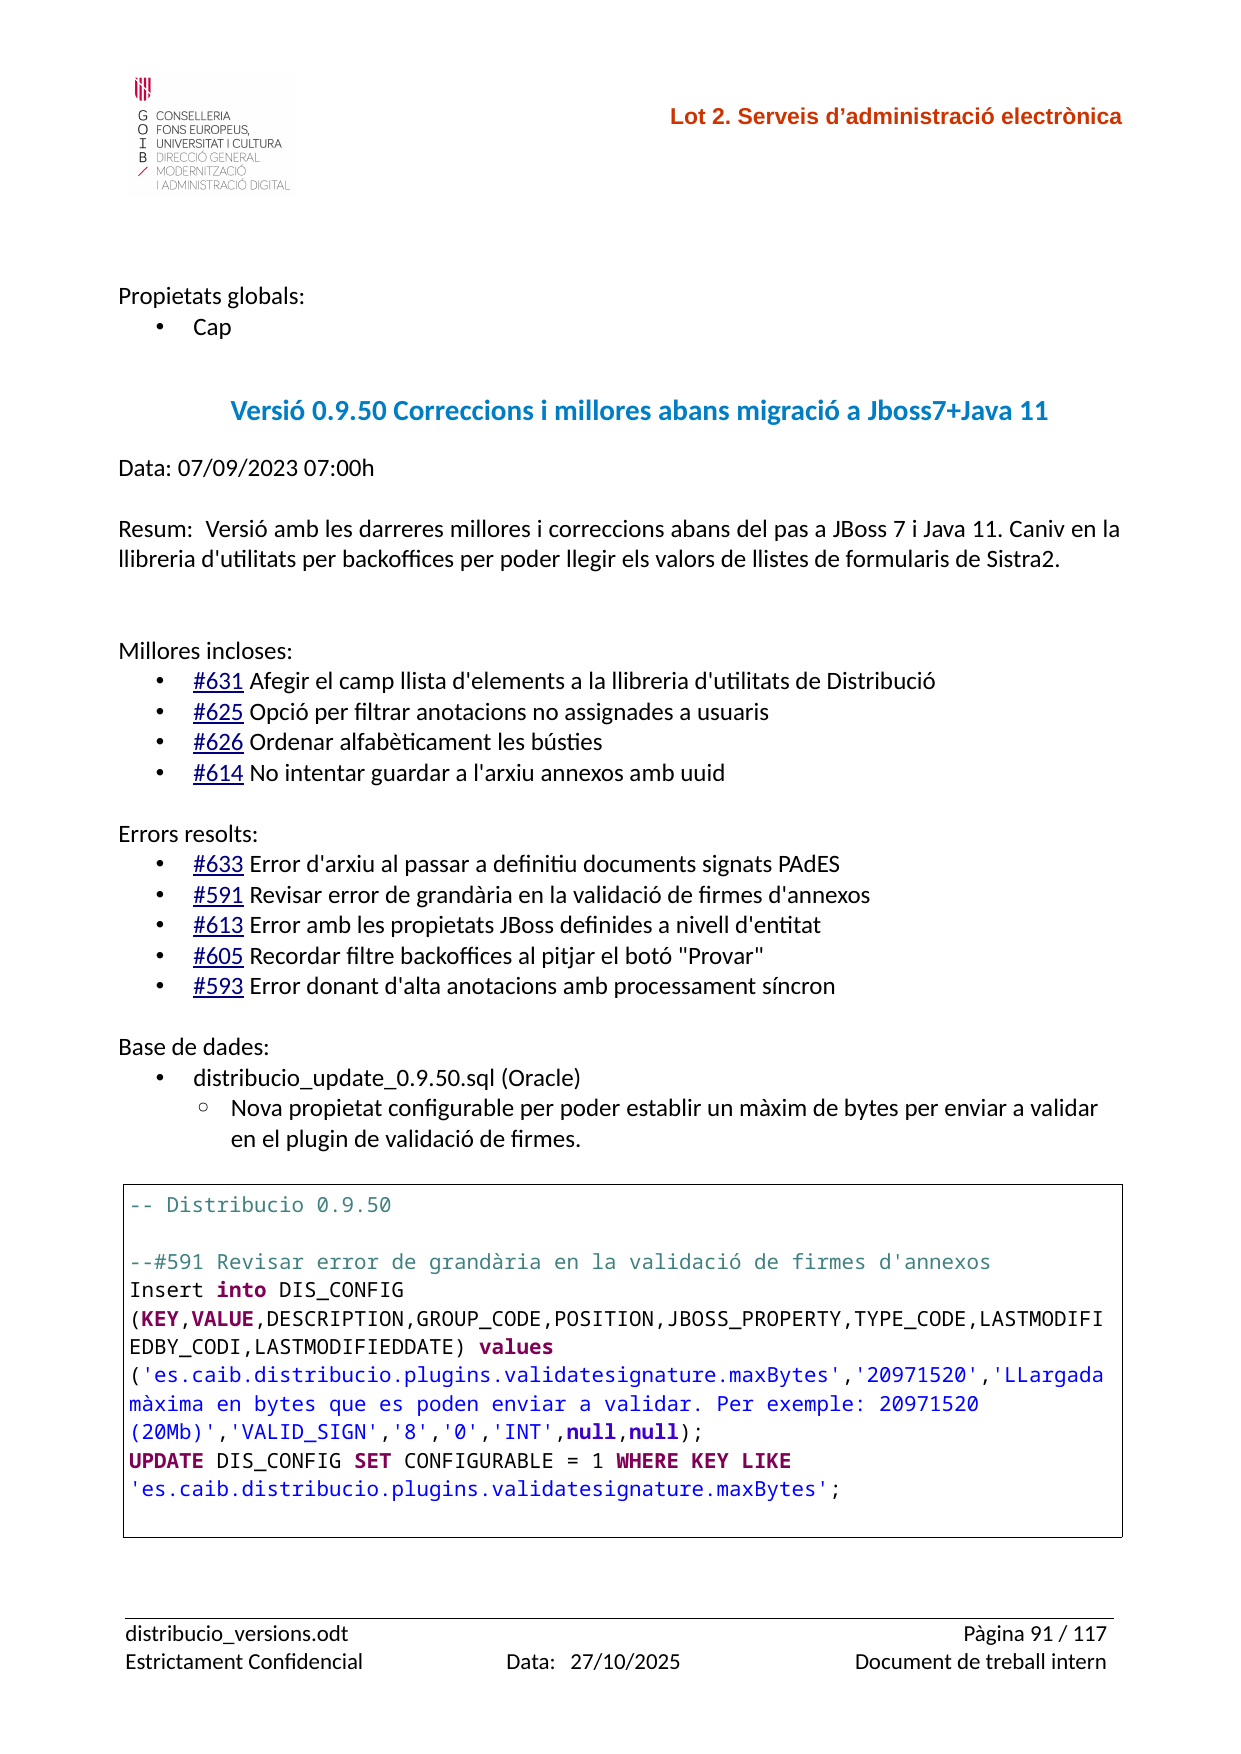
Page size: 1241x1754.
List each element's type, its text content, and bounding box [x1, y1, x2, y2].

list #633 Error d'arxiu al passar a definitiu documents signats PAdES [156, 848, 1122, 879]
text Propietats globals: [118, 280, 1122, 311]
subtitle Versió 0.9.50 Correccions i millores abans migració a Jboss7+Java 11 [153, 392, 1122, 428]
list Cap [156, 311, 1122, 341]
list #591 Revisar error de grandària en la validació de firmes d'annexos [156, 879, 1122, 909]
picture [126, 70, 299, 197]
list #605 Recordar filtre backoffices al pitjar el botó "Provar" [156, 940, 1122, 971]
list #613 Error amb les propietats JBoss definides a nivell d'entitat [156, 909, 1122, 940]
list Nova propietat configurable per poder establir un màxim de bytes per enviar a validar en el plugin de validació de firmes. [193, 1093, 1122, 1154]
text Millores incloses: [118, 635, 1122, 665]
text Base de dades: [118, 1032, 1122, 1062]
table_header -- Distribucio 0.9.50 --#591 Revisar error de grandària en la validació de firmes d'annexos Insert into DIS_CONFIG (KEY,VALUE,DESCRIPTION,GROUP_CODE,POSITION,JBOSS_PROPERTY,TYPE_CODE,LASTMODIFIEDBY_CODI,LASTMODIFIEDDATE) values ('es.caib.distribucio.plugins.validatesignature.maxBytes','20971520','LLargada màxima en bytes que es poden enviar a validar. Per exemple: 20971520 (20Mb)','VALID_SIGN','8','0','INT',null,null); UPDATE DIS_CONFIG SET CONFIGURABLE = 1 WHERE KEY LIKE 'es.caib.distribucio.plugins.validatesignature.maxBytes'; [124, 1185, 1122, 1537]
list distribucio_update_0.9.50.sql (Oracle) [156, 1062, 1122, 1093]
list #626 Ordenar alfabèticament les bústies [156, 726, 1122, 757]
text Resum: Versió amb les darreres millores i correccions abans del pas a JBoss 7 i Java 11. Caniv en la llibreria d'utilitats per backoffices per poder llegir els valors de llistes de formularis de Sistra2. [118, 513, 1122, 574]
list #625 Opció per filtrar anotacions no assignades a usuaris [156, 696, 1122, 726]
list #614 No intentar guardar a l'arxiu annexos amb uuid [156, 757, 1122, 787]
text Errors resolts: [118, 818, 1122, 848]
text Data: 07/09/2023 07:00h [118, 452, 1122, 482]
list #593 Error donant d'alta anotacions amb processament síncron [156, 971, 1122, 1001]
list #631 Afegir el camp llista d'elements a la llibreria d'utilitats de Distribució [156, 665, 1122, 696]
